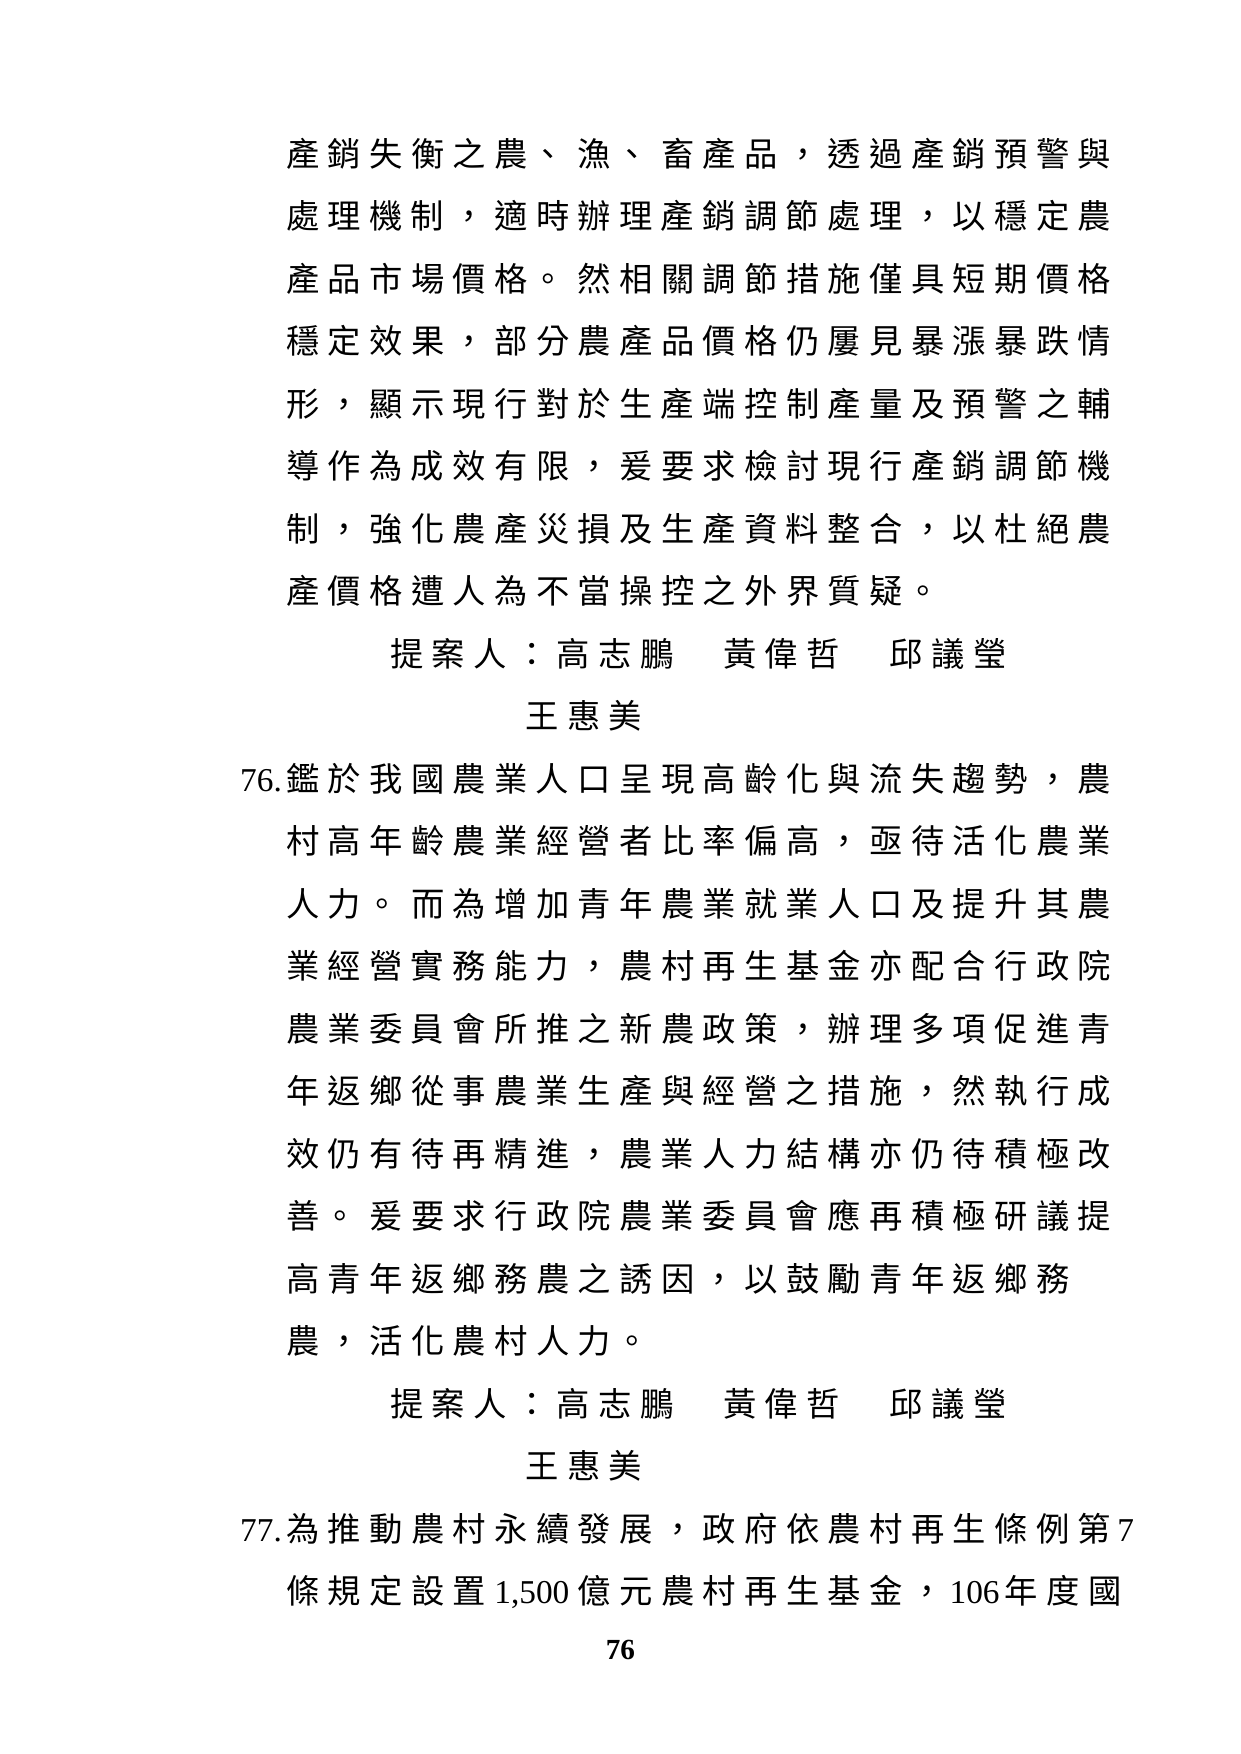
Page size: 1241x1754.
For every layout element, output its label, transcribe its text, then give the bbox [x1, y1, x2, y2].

list 為推動農村永續發展，政府依農村再生條例第7條規定設置1,500億元農村再生基金，106年度國 [231, 1485, 1136, 1610]
list 鑑於我國農業人口呈現高齡化與流失趨勢，農村高年齡農業經營者比率偏高，亟待活化農業人力。而為增加青年農業就業人口及提升其農業經營實務能力，農村再生基金亦配合行政院農業委員會所推之新農政策，辦理多項促進青年返鄉從事農業生產與經營之措施，然執行成效仍有待再精進，農業人力結構亦仍待積極改善。爰要求行政院農業委員會應再積極研議提高青年返鄉務農之誘因，以鼓勵青年返鄉務農，活化農村人力。 [231, 735, 1136, 1360]
text 提案人：高志鵬 黃偉哲 邱議瑩 王惠美 [382, 610, 1032, 735]
list 產銷失衡之農、漁、畜產品，透過產銷預警與處理機制，適時辦理產銷調節處理，以穩定農產品市場價格。然相關調節措施僅具短期價格穩定效果，部分農產品價格仍屢見暴漲暴跌情形，顯示現行對於生產端控制產量及預警之輔導作為成效有限，爰要求檢討現行產銷調節機制，強化農產災損及生產資料整合，以杜絕農產價格遭人為不當操控之外界質疑。 [231, 110, 1136, 610]
text 提案人：高志鵬 黃偉哲 邱議瑩 王惠美 [382, 1360, 1032, 1485]
